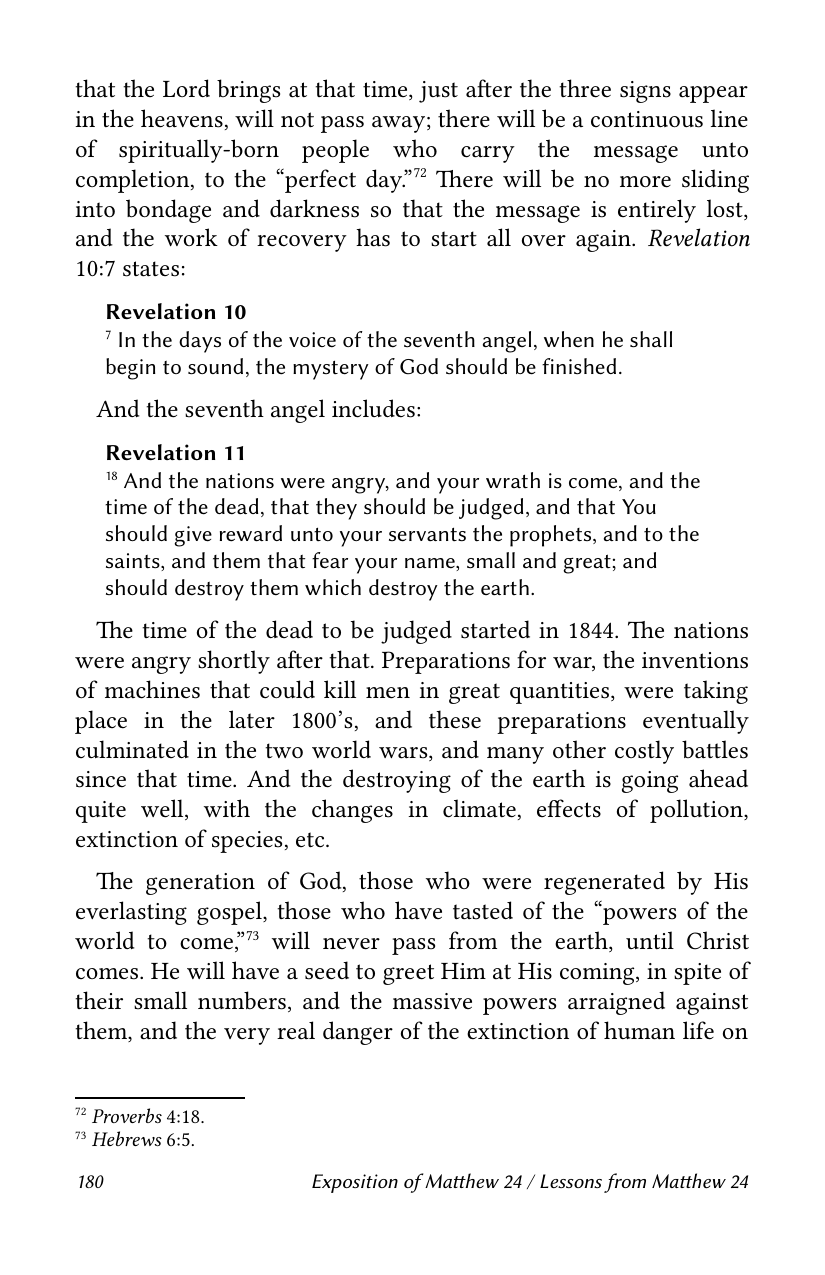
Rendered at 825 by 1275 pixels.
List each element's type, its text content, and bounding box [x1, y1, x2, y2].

text 18 And the nations were angry, and your wrath is come, and the time of the dead, that they should be judged, and that You should give reward unto your servants the prophets, and to the saints, and them that fear your name, small and great; and should destroy them which destroy the earth. [105, 468, 720, 601]
text 7 In the days of the voice of the seventh angel, when he shall begin to sound, the mystery of God should be finished. [105, 327, 720, 380]
text The generation of God, those who were regenerated by His everlasting gospel, those who have tasted of the “powers of the world to come,” will never pass from the earth, until Christ comes. He will have a seed to greet Him at His coming, in spite of their small numbers, and the massive powers arraigned against them, and the very real danger of the extinction of human life on [75, 867, 750, 1045]
text Revelation 10 [105, 299, 750, 325]
text And the seventh angel includes: [75, 395, 750, 424]
text that the Lord brings at that time, just after the three signs appear in the heavens, will not pass away; there will be a continuous line of spiritually-born people who carry the message unto completion, to the “perfect day.” There will be no more sliding into bondage and darkness so that the message is entirely lost, and the work of recovery has to start all over again. Revelation 10:7 states: [75, 75, 750, 283]
text Revelation 11 [105, 440, 750, 466]
text The time of the dead to be judged started in 1844. The nations were angry shortly after that. Preparations for war, the inventions of machines that could kill men in great quantities, were taking place in the later 1800’s, and these preparations eventually culminated in the two world wars, and many other costly battles since that time. And the destroying of the earth is going ahead quite well, with the changes in climate, effects of pollution, extinction of species, etc. [75, 616, 750, 854]
text Proverbs 4:18. [75, 1104, 750, 1128]
text Hebrews 6:5. [75, 1128, 750, 1152]
